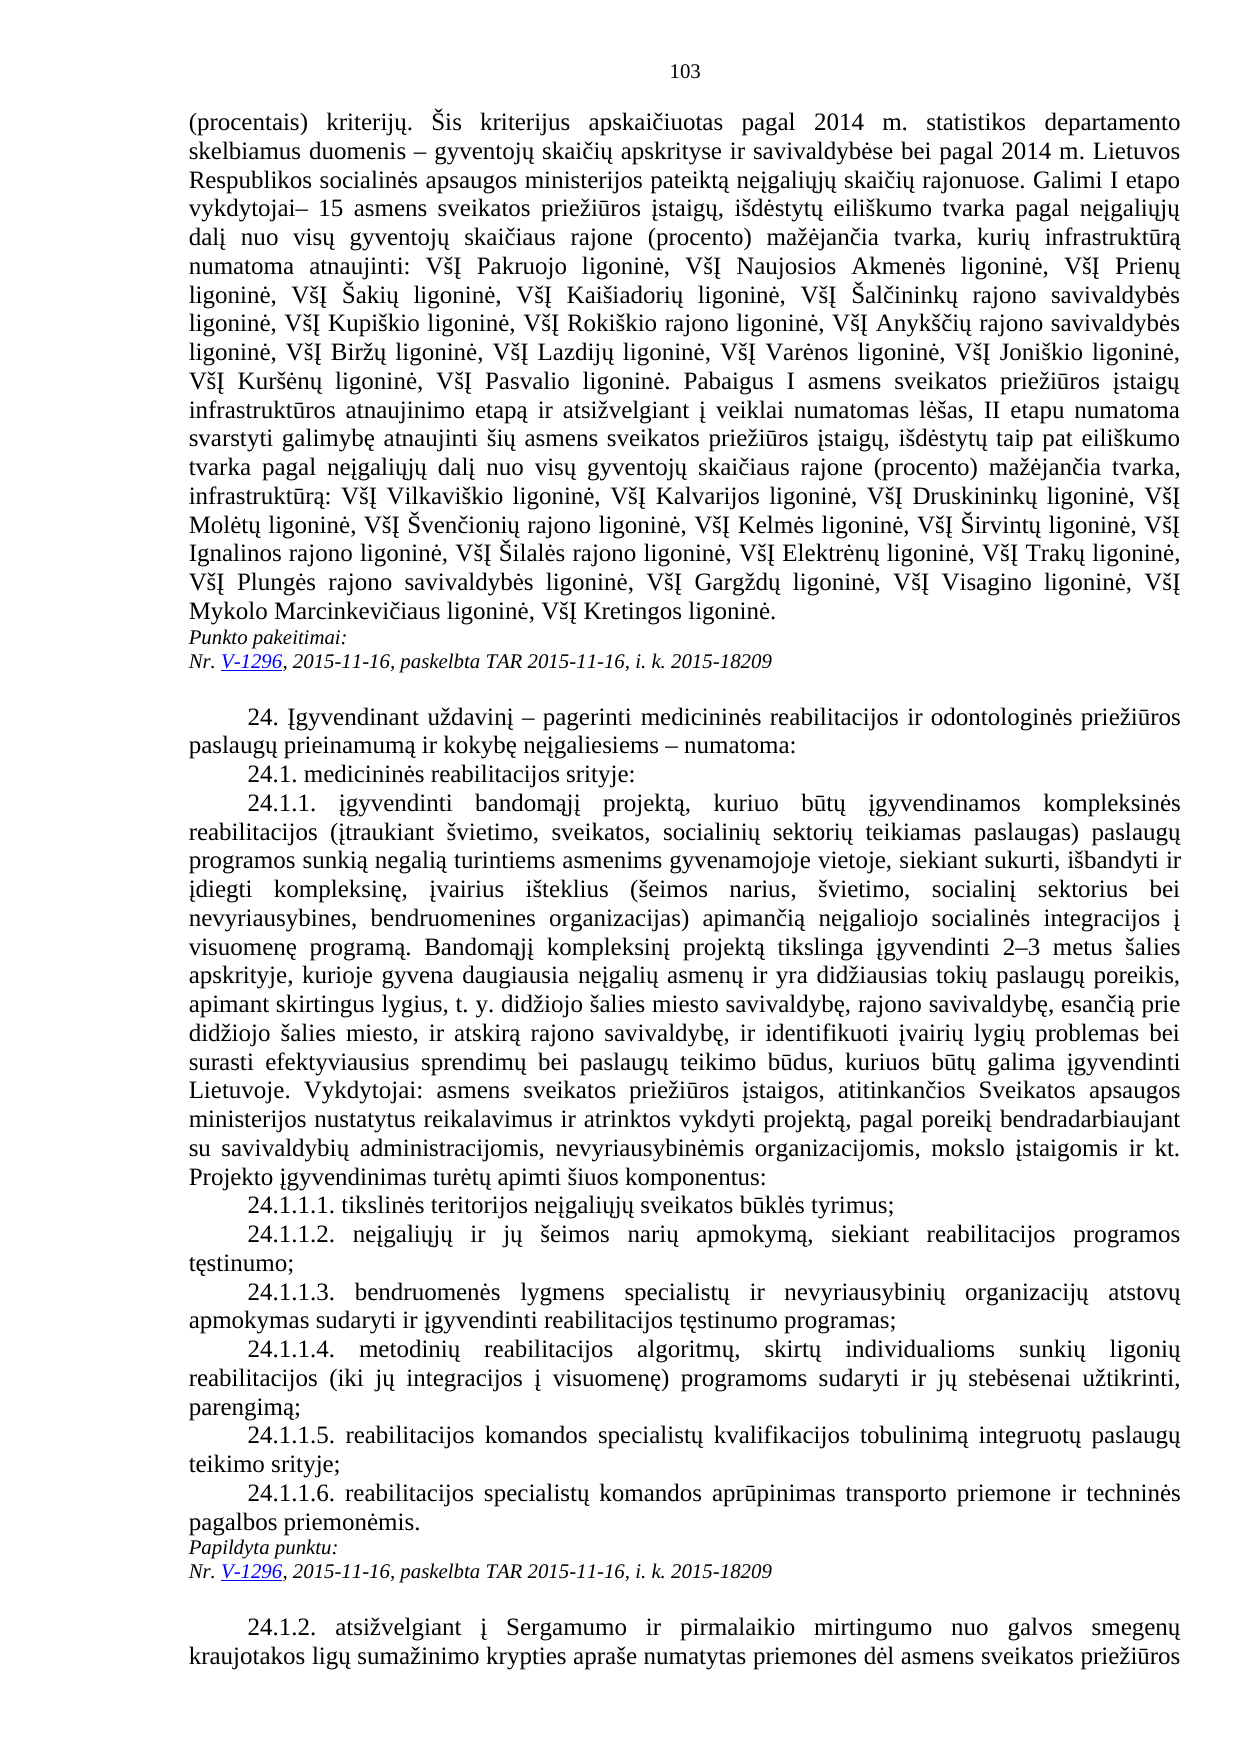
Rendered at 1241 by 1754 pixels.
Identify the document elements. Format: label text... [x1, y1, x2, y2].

text 24.1.1.5. reabilitacijos komandos specialistų kvalifikacijos tobulinimą integruotų paslaugų teikimo srityje; [188, 1420, 1181, 1478]
text 24.1.2. atsižvelgiant į Sergamumo ir pirmalaikio mirtingumo nuo galvos smegenų kraujotakos ligų sumažinimo krypties apraše numatytas priemones dėl asmens sveikatos priežiūros [188, 1612, 1181, 1670]
text (procentais) kriterijų. Šis kriterijus apskaičiuotas pagal 2014 m. statistikos departamento skelbiamus duomenis – gyventojų skaičių apskrityse ir savivaldybėse bei pagal 2014 m. Lietuvos Respublikos socialinės apsaugos ministerijos pateiktą neįgaliųjų skaičių rajonuose. Galimi I etapo vykdytojai– 15 asmens sveikatos priežiūros įstaigų, išdėstytų eiliškumo tvarka pagal neįgaliųjų dalį nuo visų gyventojų skaičiaus rajone (procento) mažėjančia tvarka, kurių infrastruktūrą numatoma atnaujinti: VšĮ Pakruojo ligoninė, VšĮ Naujosios Akmenės ligoninė, VšĮ Prienų ligoninė, VšĮ Šakių ligoninė, VšĮ Kaišiadorių ligoninė, VšĮ Šalčininkų rajono savivaldybės ligoninė, VšĮ Kupiškio ligoninė, VšĮ Rokiškio rajono ligoninė, VšĮ Anykščių rajono savivaldybės ligoninė, VšĮ Biržų ligoninė, VšĮ Lazdijų ligoninė, VšĮ Varėnos ligoninė, VšĮ Joniškio ligoninė, VšĮ Kuršėnų ligoninė, VšĮ Pasvalio ligoninė. Pabaigus I asmens sveikatos priežiūros įstaigų infrastruktūros atnaujinimo etapą ir atsižvelgiant į veiklai numatomas lėšas, II etapu numatoma svarstyti galimybę atnaujinti šių asmens sveikatos priežiūros įstaigų, išdėstytų taip pat eiliškumo tvarka pagal neįgaliųjų dalį nuo visų gyventojų skaičiaus rajone (procento) mažėjančia tvarka, infrastruktūrą: VšĮ Vilkaviškio ligoninė, VšĮ Kalvarijos ligoninė, VšĮ Druskininkų ligoninė, VšĮ Molėtų ligoninė, VšĮ Švenčionių rajono ligoninė, VšĮ Kelmės ligoninė, VšĮ Širvintų ligoninė, VšĮ Ignalinos rajono ligoninė, VšĮ Šilalės rajono ligoninė, VšĮ Elektrėnų ligoninė, VšĮ Trakų ligoninė, VšĮ Plungės rajono savivaldybės ligoninė, VšĮ Gargždų ligoninė, VšĮ Visagino ligoninė, VšĮ Mykolo Marcinkevičiaus ligoninė, VšĮ Kretingos ligoninė. [188, 107, 1181, 625]
text 24.1. medicininės reabilitacijos srityje: [188, 759, 1181, 788]
text 24.1.1.6. reabilitacijos specialistų komandos aprūpinimas transporto priemone ir techninės pagalbos priemonėmis. [188, 1478, 1181, 1535]
text Nr. V-1296, 2015-11-16, paskelbta TAR 2015-11-16, i. k. 2015-18209 [188, 1559, 1181, 1583]
text 24.1.1. įgyvendinti bandomąjį projektą, kuriuo būtų įgyvendinamos kompleksinės reabilitacijos (įtraukiant švietimo, sveikatos, socialinių sektorių teikiamas paslaugas) paslaugų programos sunkią negalią turintiems asmenims gyvenamojoje vietoje, siekiant sukurti, išbandyti ir įdiegti kompleksinę, įvairius išteklius (šeimos narius, švietimo, socialinį sektorius bei nevyriausybines, bendruomenines organizacijas) apimančią neįgaliojo socialinės integracijos į visuomenę programą. Bandomąjį kompleksinį projektą tikslinga įgyvendinti 2–3 metus šalies apskrityje, kurioje gyvena daugiausia neįgalių asmenų ir yra didžiausias tokių paslaugų poreikis, apimant skirtingus lygius, t. y. didžiojo šalies miesto savivaldybę, rajono savivaldybę, esančią prie didžiojo šalies miesto, ir atskirą rajono savivaldybę, ir identifikuoti įvairių lygių problemas bei surasti efektyviausius sprendimų bei paslaugų teikimo būdus, kuriuos būtų galima įgyvendinti Lietuvoje. Vykdytojai: asmens sveikatos priežiūros įstaigos, atitinkančios Sveikatos apsaugos ministerijos nustatytus reikalavimus ir atrinktos vykdyti projektą, pagal poreikį bendradarbiaujant su savivaldybių administracijomis, nevyriausybinėmis organizacijomis, mokslo įstaigomis ir kt. Projekto įgyvendinimas turėtų apimti šiuos komponentus: [188, 788, 1181, 1190]
text 24. Įgyvendinant uždavinį – pagerinti medicininės reabilitacijos ir odontologinės priežiūros paslaugų prieinamumą ir kokybę neįgaliesiems – numatoma: [188, 702, 1181, 759]
text Nr. V-1296, 2015-11-16, paskelbta TAR 2015-11-16, i. k. 2015-18209 [188, 649, 1181, 673]
text 24.1.1.3. bendruomenės lygmens specialistų ir nevyriausybinių organizacijų atstovų apmokymas sudaryti ir įgyvendinti reabilitacijos tęstinumo programas; [188, 1277, 1181, 1334]
text 24.1.1.1. tikslinės teritorijos neįgaliųjų sveikatos būklės tyrimus; [188, 1190, 1181, 1219]
text Punkto pakeitimai: [188, 625, 1181, 649]
text Papildyta punktu: [188, 1535, 1181, 1559]
text 24.1.1.2. neįgaliųjų ir jų šeimos narių apmokymą, siekiant reabilitacijos programos tęstinumo; [188, 1219, 1181, 1277]
text 24.1.1.4. metodinių reabilitacijos algoritmų, skirtų individualioms sunkių ligonių reabilitacijos (iki jų integracijos į visuomenę) programoms sudaryti ir jų stebėsenai užtikrinti, parengimą; [188, 1334, 1181, 1420]
